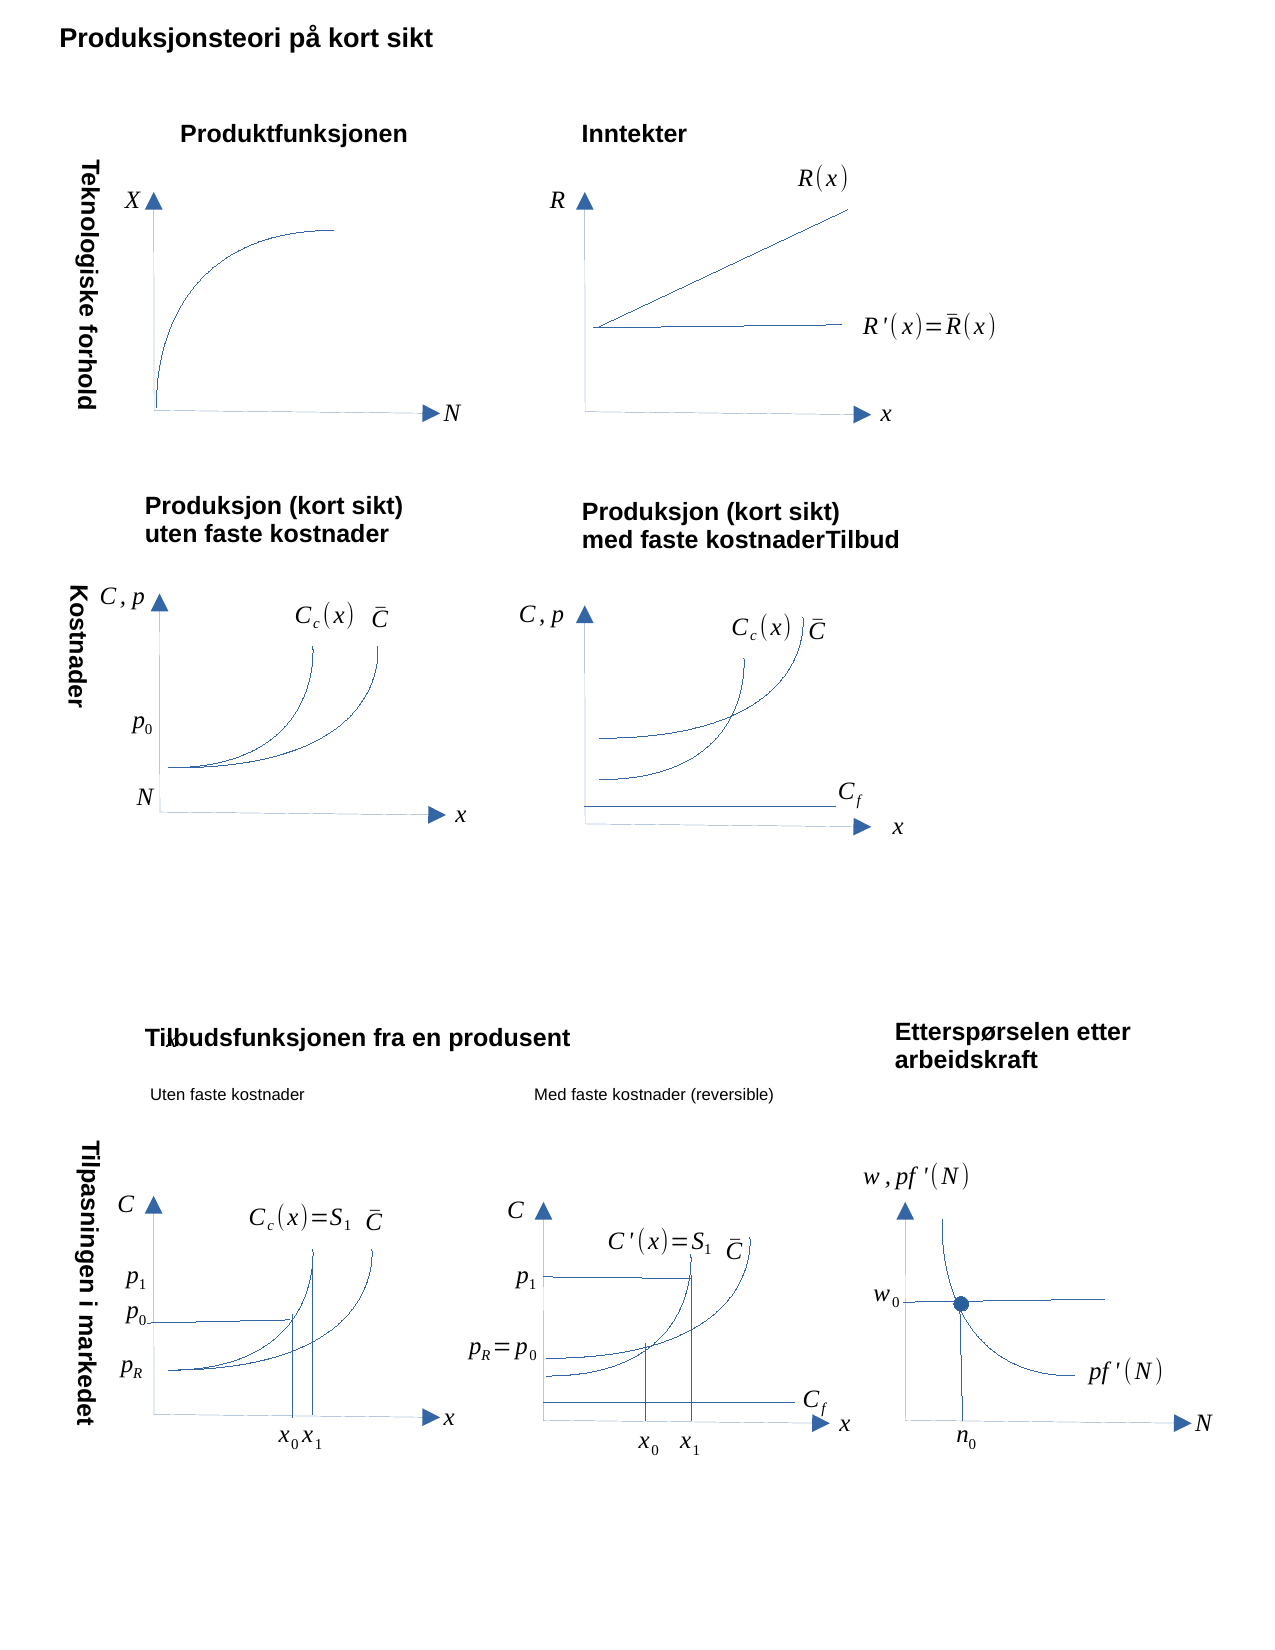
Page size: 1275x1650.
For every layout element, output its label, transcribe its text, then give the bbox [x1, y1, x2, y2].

chart [435, 399, 469, 428]
chart [796, 1385, 858, 1438]
chart [117, 1297, 153, 1329]
chart [500, 1196, 531, 1225]
chart [884, 812, 911, 841]
text_box Teknologiske forhold [43, 144, 113, 529]
chart [949, 1421, 983, 1453]
chart [1079, 1356, 1170, 1387]
text_box Med faste kostnader (reversible) [519, 1078, 790, 1131]
text_box Inntekter [566, 112, 703, 156]
chart [856, 1161, 977, 1192]
chart [123, 706, 159, 738]
chart [631, 1427, 665, 1459]
chart [831, 777, 870, 809]
chart [112, 1190, 142, 1219]
chart [158, 1025, 185, 1054]
chart [802, 617, 833, 646]
chart [459, 1332, 543, 1364]
chart [365, 606, 396, 634]
chart [719, 1238, 750, 1266]
chart [725, 612, 798, 645]
chart [790, 163, 855, 194]
chart [270, 1421, 328, 1453]
chart [101, 582, 151, 611]
chart [288, 600, 361, 633]
chart [512, 600, 571, 628]
text_box Uten faste kostnader [135, 1077, 320, 1131]
chart [117, 1261, 153, 1293]
text_box Produksjon (kort sikt) uten faste kostnader [129, 484, 526, 556]
chart [872, 399, 899, 428]
text_box Etterspørselen etter arbeidskraft [880, 1010, 1275, 1109]
chart [855, 310, 1003, 342]
text_box Tilpasningen i markedet [35, 1124, 113, 1509]
chart [867, 1279, 906, 1311]
text_box [953, 1296, 969, 1312]
text_box Produksjon (kort sikt) med faste kostnaderTilbud [567, 490, 963, 562]
chart [601, 1226, 718, 1259]
text_box Produksjonsteori på kort sikt [44, 15, 473, 81]
chart [672, 1427, 706, 1459]
chart [435, 1403, 462, 1432]
chart [242, 1201, 358, 1234]
chart [111, 1350, 150, 1382]
chart [1187, 1409, 1220, 1438]
text_box Tilbudsfunksjonen fra en produsent [129, 1015, 621, 1087]
chart [506, 1261, 543, 1293]
chart [359, 1208, 390, 1237]
text_box Produktfunksjonen [165, 112, 561, 184]
chart [542, 186, 572, 215]
chart [447, 801, 474, 829]
chart [116, 186, 149, 215]
chart [128, 783, 159, 812]
text_box Kostnader [32, 569, 101, 954]
